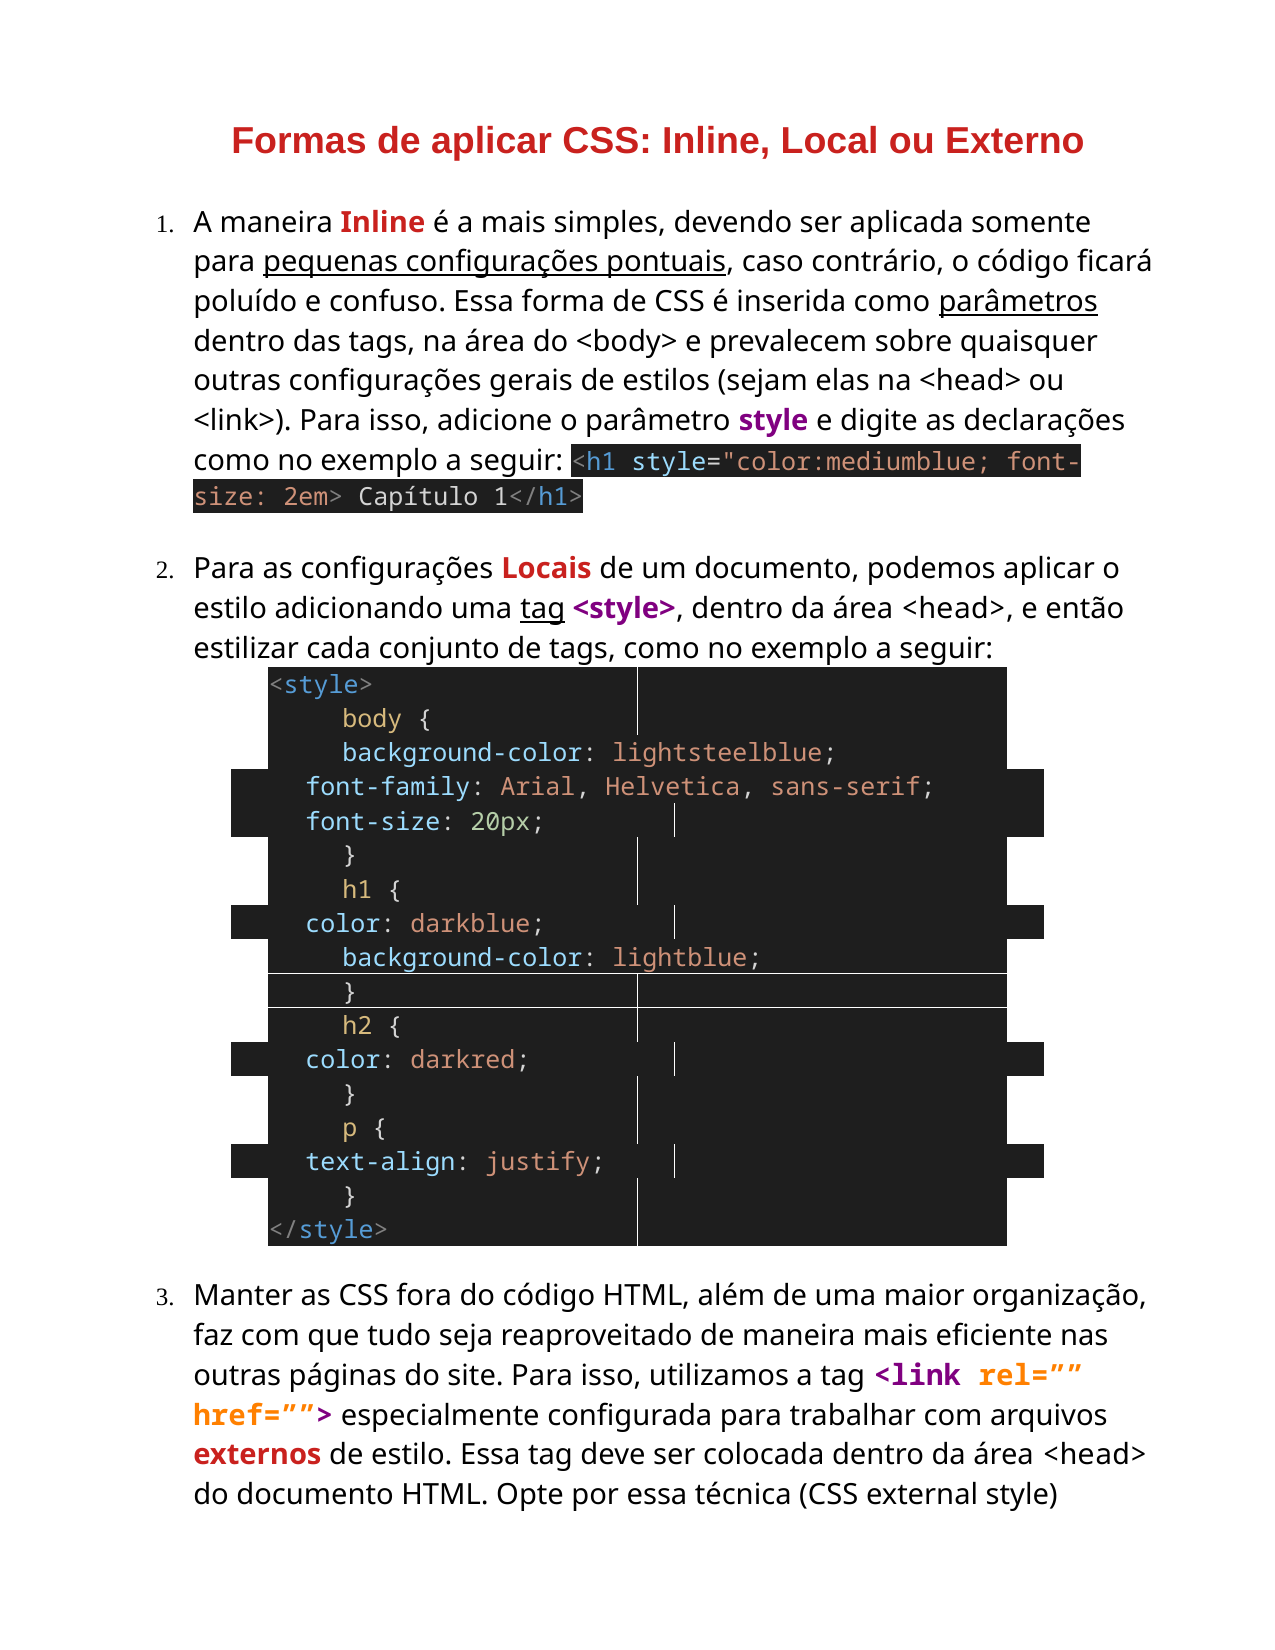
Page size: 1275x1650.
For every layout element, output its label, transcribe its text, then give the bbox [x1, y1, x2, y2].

text <style> [118, 667, 1157, 701]
text text-align: justify; [118, 1144, 1157, 1178]
text } [118, 1076, 1157, 1110]
text font-family: Arial, Helvetica, sans-serif; [118, 769, 1157, 803]
text } [118, 1178, 1157, 1212]
text color: darkblue; [118, 905, 1157, 939]
text </style> [118, 1212, 1157, 1246]
text body { [118, 701, 1157, 735]
text h1 { [118, 871, 1157, 905]
list Manter as CSS fora do código HTML, além de uma maior organização, faz com que tudo seja reaproveitado de maneira mais eficiente nas outras páginas do site. Para isso, utilizamos a tag <link rel=”” href=””> especialmente configurada para trabalhar com arquivos externos de estilo. Essa tag deve ser colocada dentro da área <head> do documento HTML. Opte por essa técnica (CSS external style) [156, 1275, 1157, 1513]
text Formas de aplicar CSS: Inline, Local ou Externo [118, 118, 1198, 161]
list A maneira Inline é a mais simples, devendo ser aplicada somente para pequenas configurações pontuais, caso contrário, o código ficará poluído e confuso. Essa forma de CSS é inserida como parâmetros dentro das tags, na área do <body> e prevalecem sobre quaisquer outras configurações gerais de estilos (sejam elas na <head> ou <link>). Para isso, adicione o parâmetro style e digite as declarações como no exemplo a seguir: <h1 style="color:mediumblue; font-size: 2em> Capítulo 1</h1> [156, 201, 1157, 547]
text } [118, 973, 1157, 1007]
text color: darkred; [118, 1042, 1157, 1076]
text background-color: lightsteelblue; [118, 735, 1157, 769]
text font-size: 20px; [118, 803, 1157, 837]
text } [118, 837, 1157, 871]
list Para as configurações Locais de um documento, podemos aplicar o estilo adicionando uma tag <style>, dentro da área <head>, e então estilizar cada conjunto de tags, como no exemplo a seguir: [156, 547, 1157, 667]
text background-color: lightblue; [118, 939, 1157, 973]
text h2 { [118, 1007, 1157, 1042]
text p { [118, 1110, 1157, 1144]
